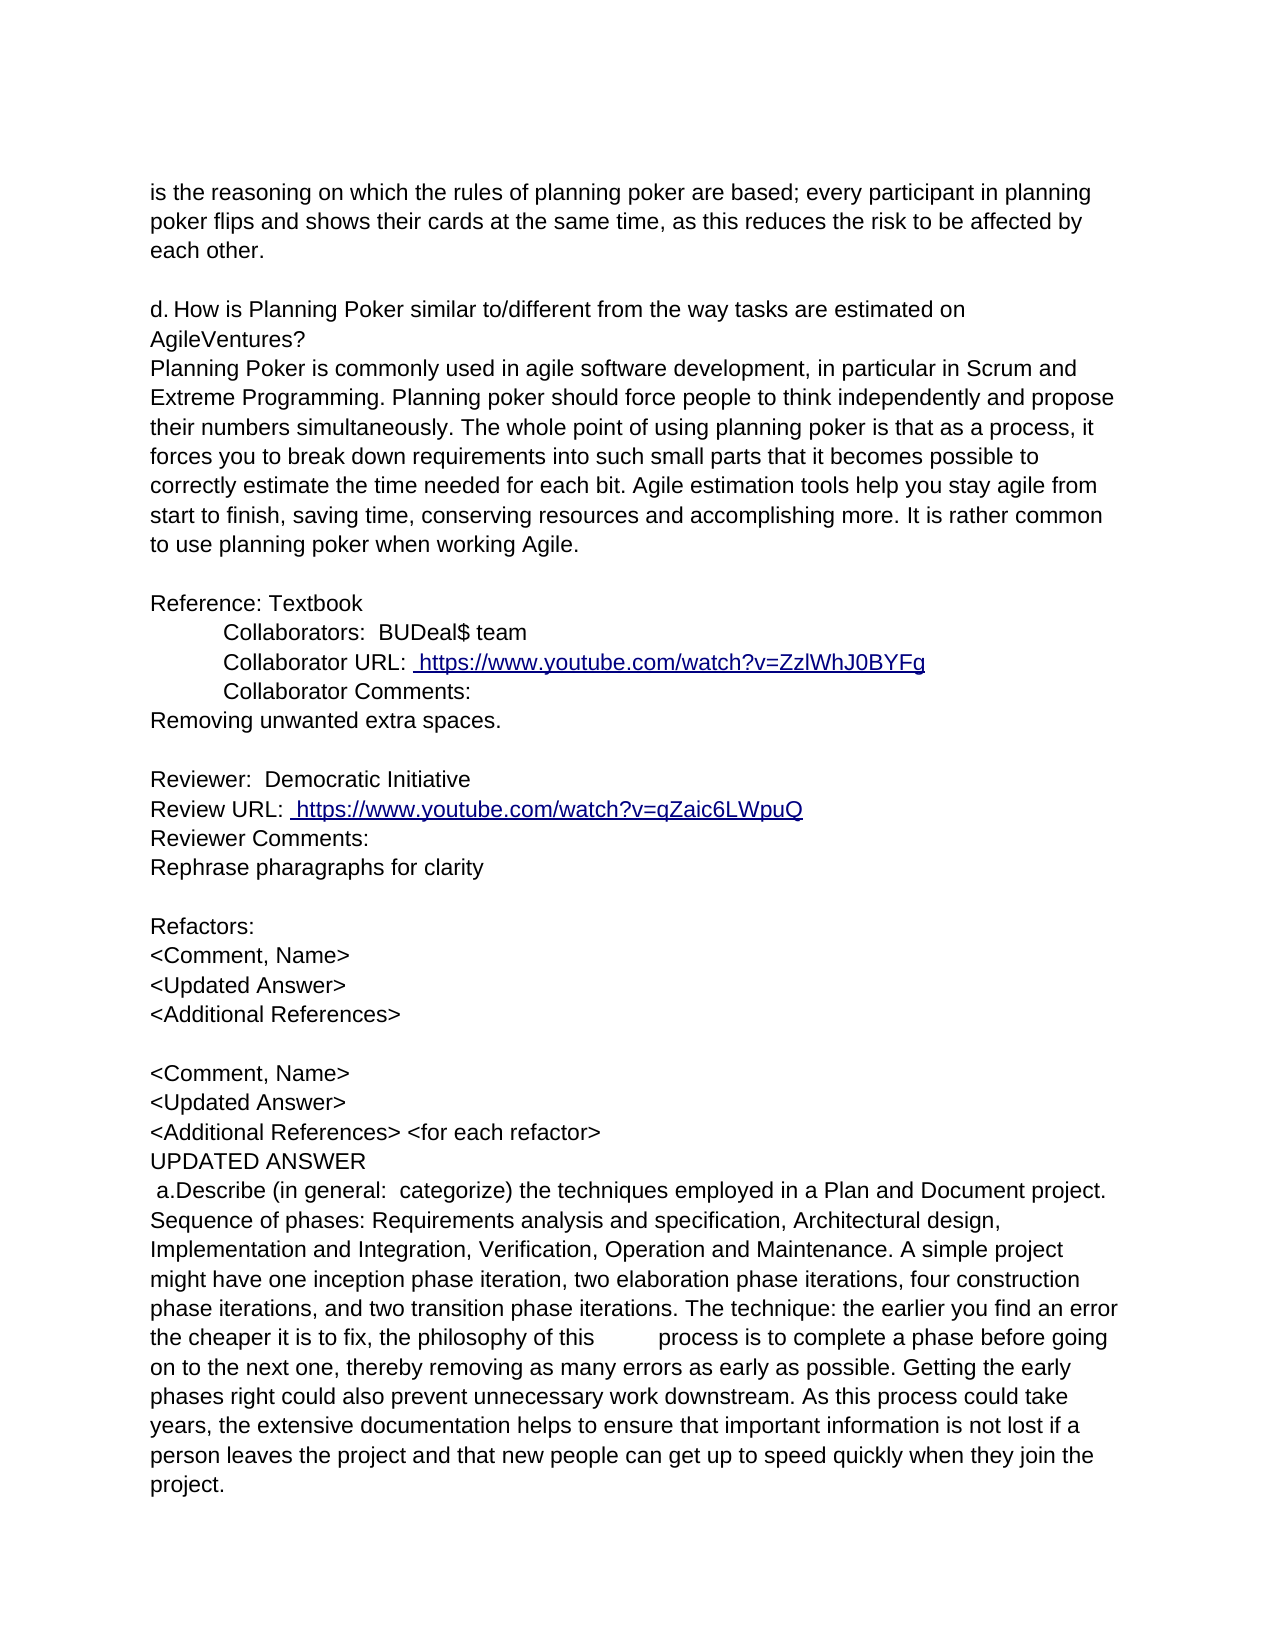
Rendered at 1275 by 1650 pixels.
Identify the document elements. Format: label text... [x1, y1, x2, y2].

text Reviewer Comments: [150, 826, 1125, 851]
text <Updated Answer> [150, 1090, 1125, 1116]
text is the reasoning on which the rules of planning poker are based; every participant in planning poker flips and shows their cards at the same time, as this reduces the risk to be affected by each other. [150, 179, 1125, 264]
text Refactors: [150, 914, 1125, 939]
text <Additional References> <for each refactor> [150, 1119, 1125, 1145]
text UPDATED ANSWER [150, 1149, 1125, 1174]
text Rephrase pharagraphs for clarity [150, 855, 1125, 881]
text Collaborator URL: https://www.youtube.com/watch?v=ZzlWhJ0BYFg [223, 649, 1125, 675]
text a.Describe (in general: categorize) the techniques employed in a Plan and Document project. [150, 1178, 1125, 1204]
text <Updated Answer> [150, 973, 1125, 998]
text Reviewer: Democratic Initiative [150, 767, 1125, 793]
text Planning Poker is commonly used in agile software development, in particular in Scrum and Extreme Programming. Planning poker should force people to think independently and propose their numbers simultaneously. The whole point of using planning poker is that as a process, it forces you to break down requirements into such small parts that it becomes possible to correctly estimate the time needed for each bit. Agile estimation tools help you stay agile from start to finish, saving time, conserving resources and accomplishing more. It is rather common to use planning poker when working Agile. [150, 356, 1125, 558]
text Collaborator Comments: [223, 679, 1125, 704]
text Removing unwanted extra spaces. [150, 708, 1125, 734]
text <Comment, Name> [150, 943, 1125, 969]
text Sequence of phases: Requirements analysis and specification, Architectural design, Implementation and Integration, Verification, Operation and Maintenance. A simple project might have one inception phase iteration, two elaboration phase iterations, four construction phase iterations, and two transition phase iterations. The technique: the earlier you find an error the cheaper it is to fix, the philosophy of this process is to complete a phase before going on to the next one, thereby removing as many errors as early as possible. Getting the early phases right could also prevent unnecessary work downstream. As this process could take years, the extensive documentation helps to ensure that important information is not lost if a person leaves the project and that new people can get up to speed quickly when they join the project. [150, 1208, 1125, 1498]
text Review URL: https://www.youtube.com/watch?v=qZaic6LWpuQ [150, 796, 1125, 822]
text d. How is Planning Poker similar to/different from the way tasks are estimated on AgileVentures? [150, 297, 1125, 352]
text <Comment, Name> [150, 1061, 1125, 1086]
text Reference: Textbook [150, 591, 1125, 616]
text <Additional References> [150, 1002, 1125, 1028]
text Collaborators: BUDeal$ team [223, 620, 1125, 646]
